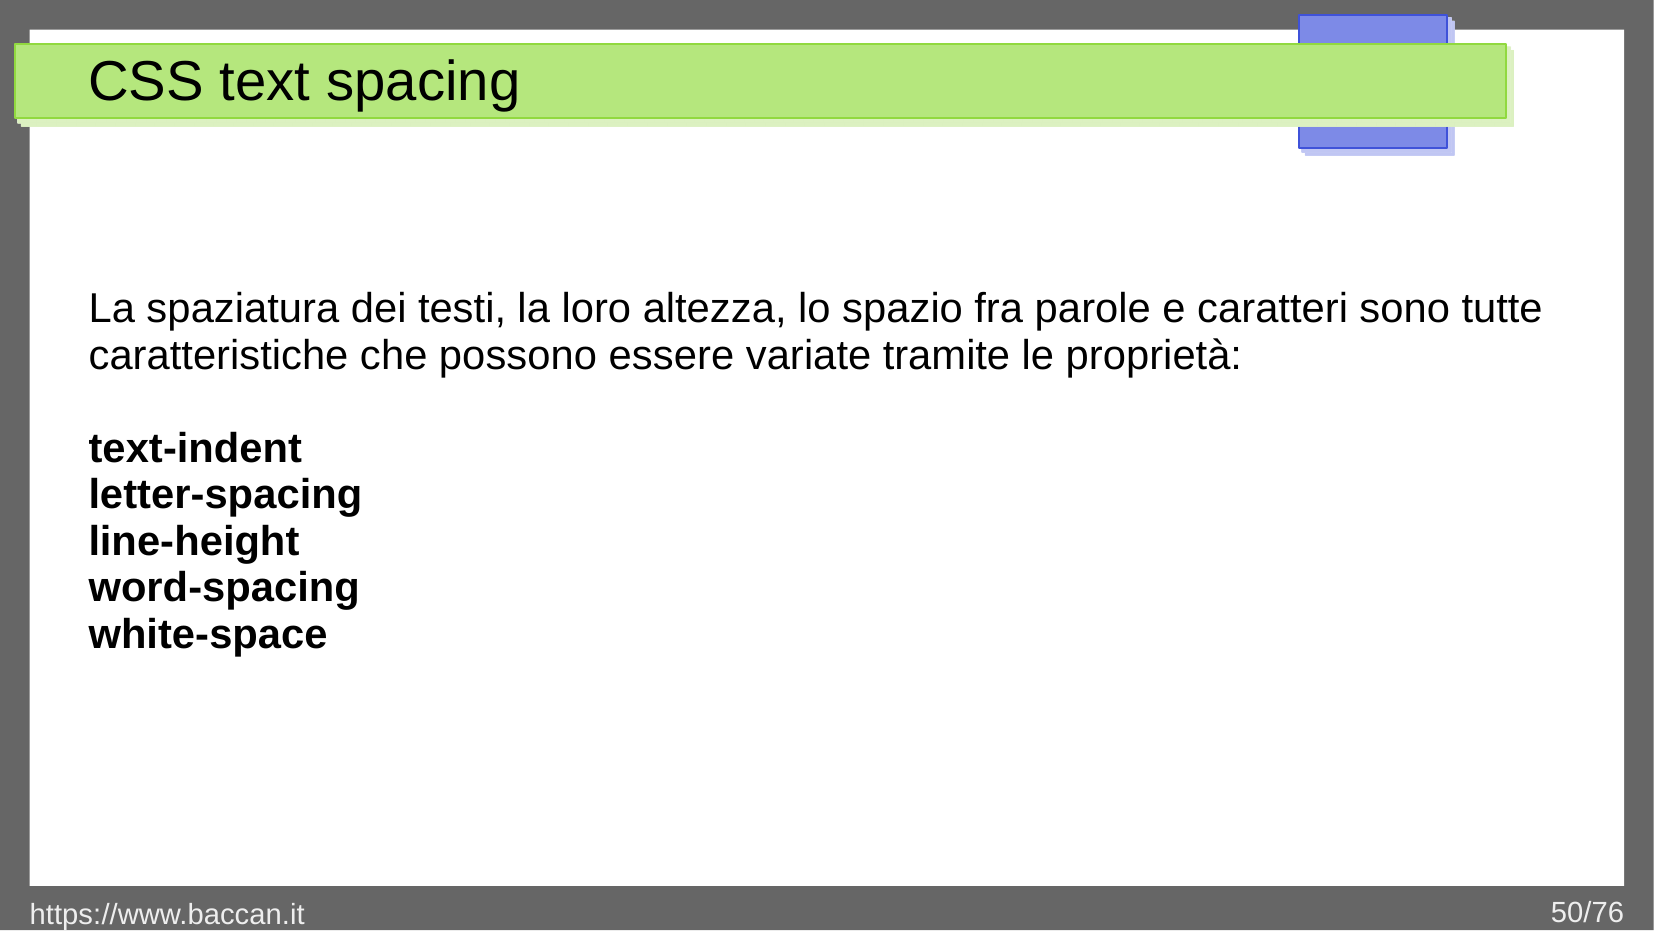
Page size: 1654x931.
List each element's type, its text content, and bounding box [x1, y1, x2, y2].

title CSS text spacing [88, 44, 1506, 119]
text_box La spaziatura dei testi, la loro altezza, lo spazio fra parole e caratteri sono tutte caratteristiche che possono essere variate tramite le proprietà: text-indent letter-spacing line-height word-spacing white-space [88, 169, 1565, 820]
